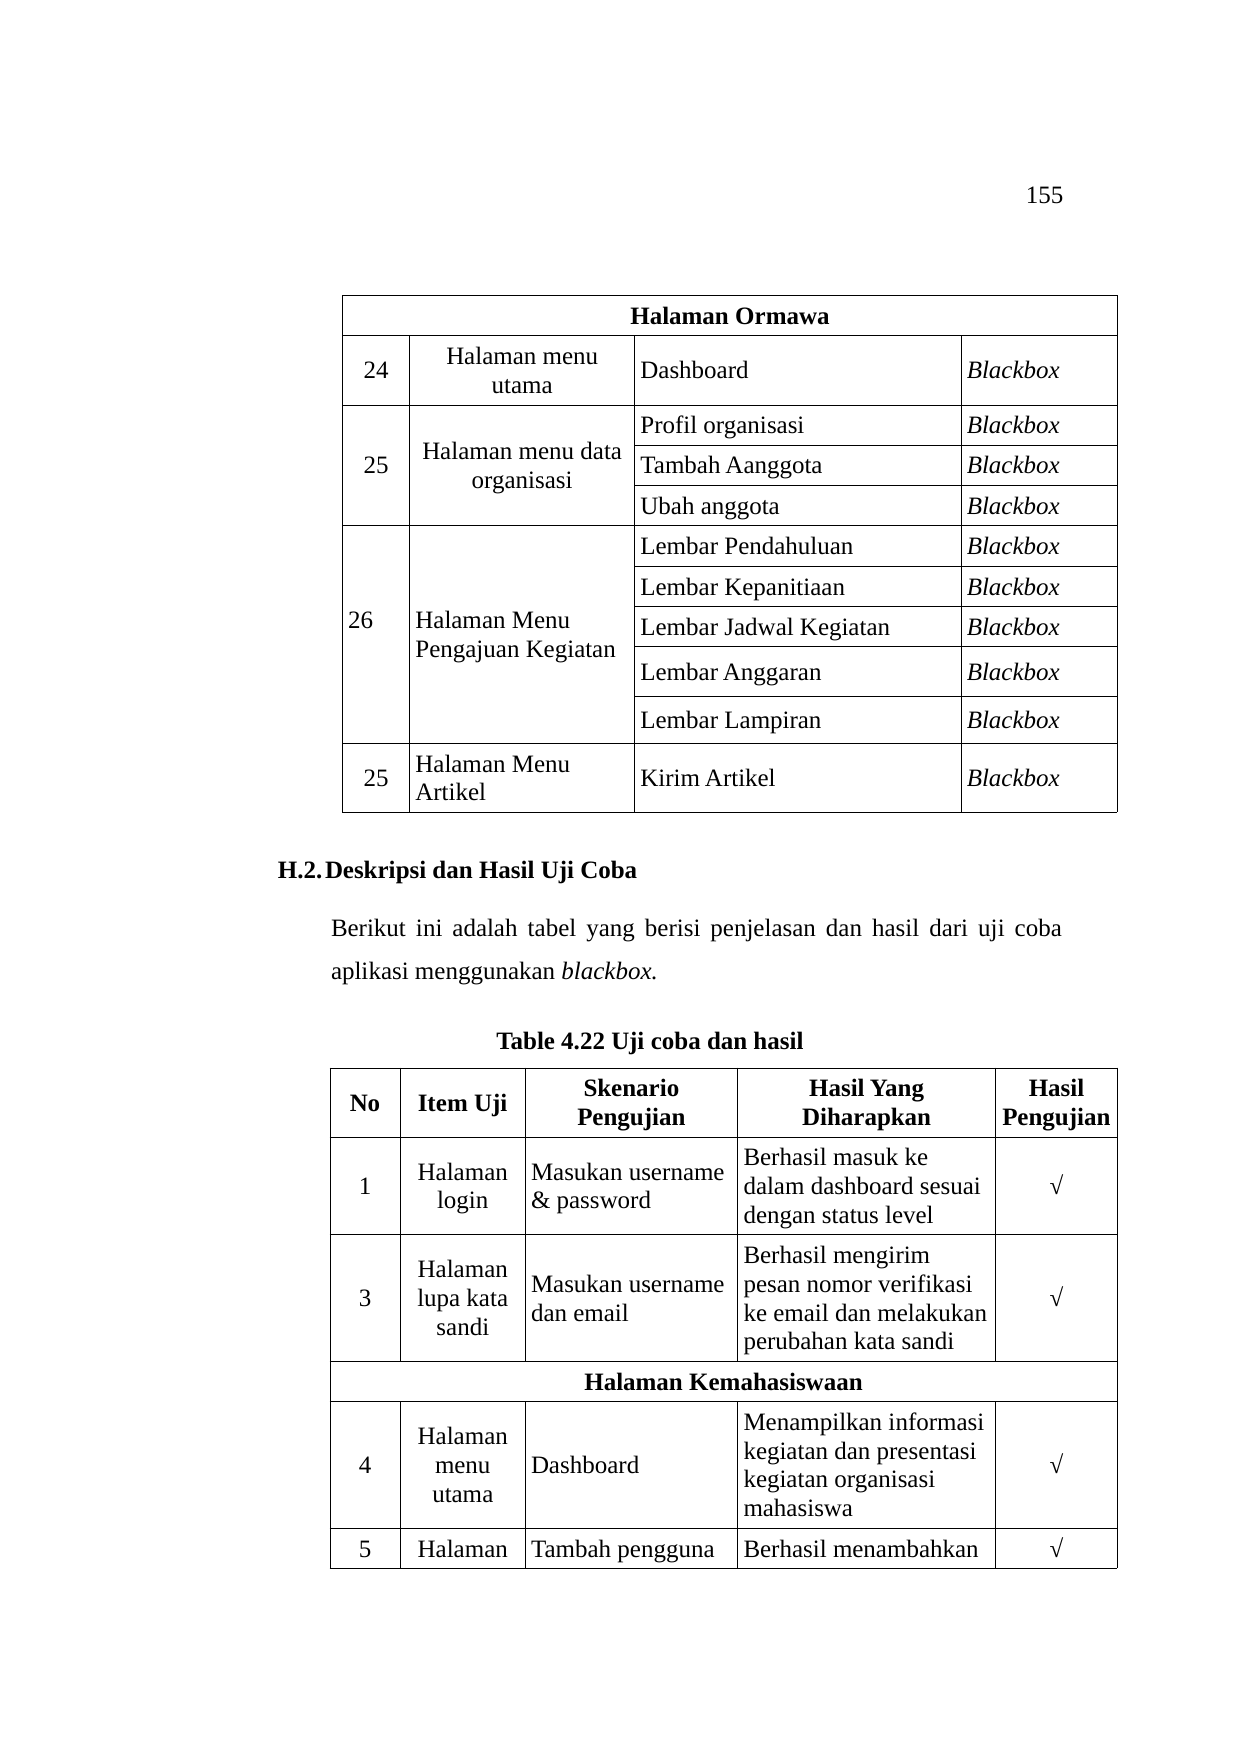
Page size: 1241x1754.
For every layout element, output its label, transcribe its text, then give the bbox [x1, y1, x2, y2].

table_cell Tambah pengguna [526, 1529, 737, 1568]
table_cell √ [996, 1138, 1117, 1234]
table_header No [331, 1069, 400, 1137]
table_cell 5 [331, 1529, 400, 1568]
table_cell Blackbox [962, 607, 1117, 646]
table_cell Menampilkan informasi kegiatan dan presentasi kegiatan organisasi mahasiswa [738, 1402, 995, 1528]
text Table 4.22 Uji coba dan hasil [236, 1026, 1063, 1055]
table_cell Blackbox [962, 744, 1117, 812]
table_cell Blackbox [962, 336, 1117, 404]
table_cell Blackbox [962, 647, 1117, 696]
table_header Hasil Pengujian [996, 1069, 1117, 1137]
table_cell √ [996, 1402, 1117, 1528]
table_header Hasil Yang Diharapkan [738, 1069, 995, 1137]
list Deskripsi dan Hasil Uji Coba [278, 855, 1063, 884]
table_cell Kirim Artikel [635, 744, 961, 812]
table_cell Blackbox [962, 567, 1117, 606]
table_cell Dashboard [526, 1402, 737, 1528]
table_cell Blackbox [962, 406, 1117, 445]
table_cell Halaman Menu Pengajuan Kegiatan [410, 526, 634, 743]
table_cell √ [996, 1235, 1117, 1361]
table_cell 24 [343, 336, 409, 404]
table_cell Halaman menu data organisasi [410, 406, 634, 525]
table_cell 25 [343, 744, 409, 812]
table_cell Halaman Ormawa [343, 296, 1117, 335]
table_cell Lembar Kepanitiaan [635, 567, 961, 606]
table_cell Halaman [401, 1529, 525, 1568]
table_cell Blackbox [962, 526, 1117, 566]
table_cell Tambah Aanggota [635, 446, 961, 485]
table_cell Profil organisasi [635, 406, 961, 445]
table_cell Halaman Menu Artikel [410, 744, 634, 812]
table_cell Lembar Jadwal Kegiatan [635, 607, 961, 646]
table_cell Blackbox [962, 446, 1117, 485]
table_cell Ubah anggota [635, 486, 961, 525]
table_header Item Uji [401, 1069, 525, 1137]
table_cell Blackbox [962, 697, 1117, 743]
table_cell Berhasil menambahkan [738, 1529, 995, 1568]
table_cell Halaman menu utama [410, 336, 634, 404]
table_cell Berhasil mengirim pesan nomor verifikasi ke email dan melakukan perubahan kata sandi [738, 1235, 995, 1361]
table_cell 25 [343, 406, 409, 525]
list Berikut ini adalah tabel yang berisi penjelasan dan hasil dari uji coba aplikasi menggunakan blackbox. [331, 913, 1063, 985]
table_cell Halaman Kemahasiswaan [331, 1362, 1117, 1401]
table_cell Halaman menu utama [401, 1402, 525, 1528]
table_cell Lembar Anggaran [635, 647, 961, 696]
table_cell 26 [343, 526, 409, 743]
table_cell Lembar Pendahuluan [635, 526, 961, 566]
table_cell Halaman login [401, 1138, 525, 1234]
table_cell Blackbox [962, 486, 1117, 525]
table_cell √ [996, 1529, 1117, 1568]
table_cell 3 [331, 1235, 400, 1361]
table_cell Dashboard [635, 336, 961, 404]
table_cell Berhasil masuk ke dalam dashboard sesuai dengan status level [738, 1138, 995, 1234]
table_cell 1 [331, 1138, 400, 1234]
table_cell Masukan username & password [526, 1138, 737, 1234]
table_cell Masukan username dan email [526, 1235, 737, 1361]
table_cell Lembar Lampiran [635, 697, 961, 743]
table_cell Halaman lupa kata sandi [401, 1235, 525, 1361]
table_cell 4 [331, 1402, 400, 1528]
table_header Skenario Pengujian [526, 1069, 737, 1137]
